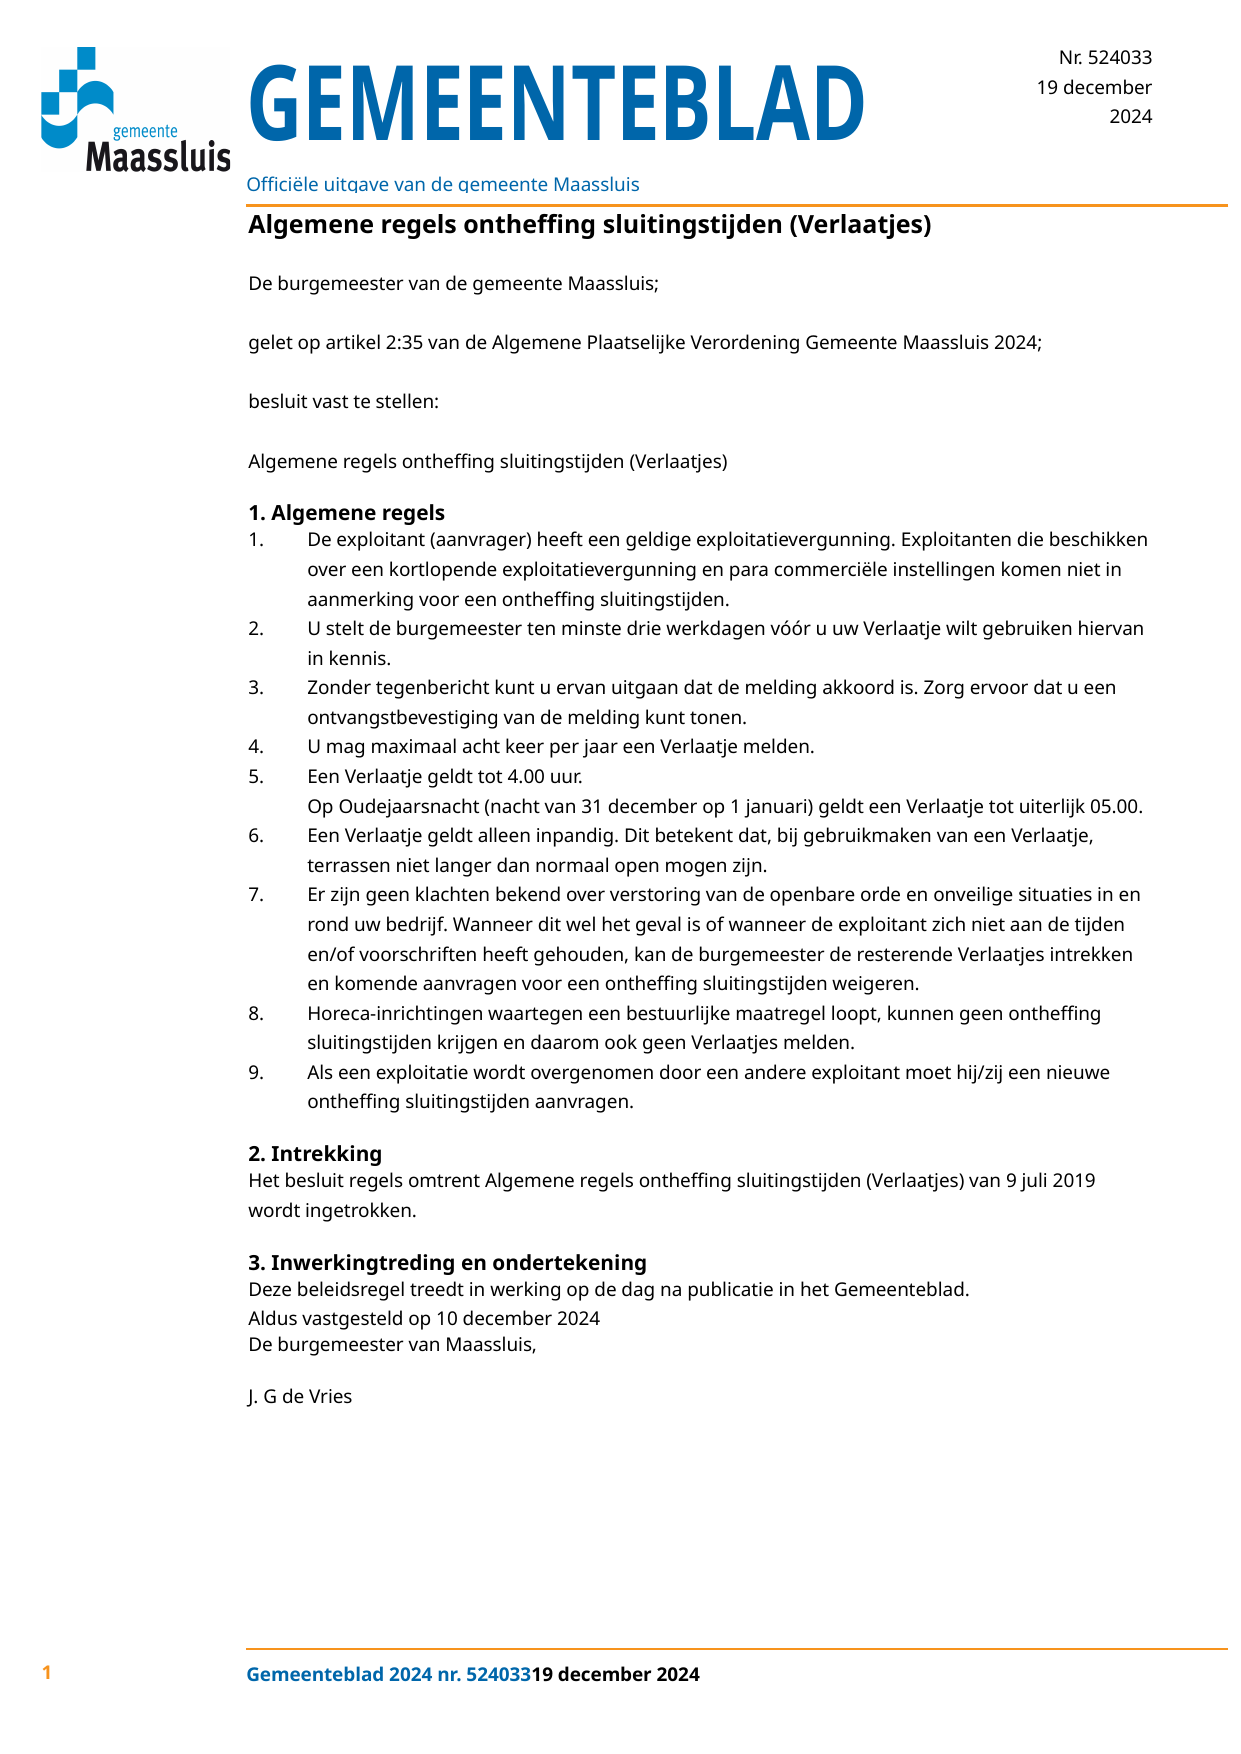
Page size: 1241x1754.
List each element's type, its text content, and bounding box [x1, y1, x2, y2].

text 1. Algemene regels [248, 498, 1152, 527]
list Horeca-inrichtingen waartegen een bestuurlijke maatregel loopt, kunnen geen ontheffing sluitingstijden krijgen en daarom ook geen Verlaatjes melden. [248, 1000, 1152, 1055]
text Algemene regels ontheffing sluitingstijden (Verlaatjes) [248, 207, 1152, 241]
text 2. Intrekking [248, 1139, 1152, 1168]
list Een Verlaatje geldt alleen inpandig. Dit betekent dat, bij gebruikmaken van een Verlaatje, terrassen niet langer dan normaal open mogen zijn. [248, 822, 1152, 878]
text Het besluit regels omtrent Algemene regels ontheffing sluitingstijden (Verlaatjes) van 9 juli 2019 wordt ingetrokken. [248, 1168, 1152, 1223]
list U stelt de burgemeester ten minste drie werkdagen vóór u uw Verlaatje wilt gebruiken hiervan in kennis. [248, 615, 1152, 671]
list U mag maximaal acht keer per jaar een Verlaatje melden. [248, 734, 1152, 759]
list Als een exploitatie wordt overgenomen door een andere exploitant moet hij/zij een nieuwe ontheffing sluitingstijden aanvragen. [248, 1059, 1152, 1114]
text Algemene regels ontheffing sluitingstijden (Verlaatjes) [248, 448, 1152, 473]
text De burgemeester van de gemeente Maassluis; [248, 270, 1152, 296]
list Een Verlaatje geldt tot 4.00 uur. [248, 763, 1152, 789]
text gelet op artikel 2:35 van de Algemene Plaatselijke Verordening Gemeente Maassluis 2024; [248, 329, 1152, 355]
list Er zijn geen klachten bekend over verstoring van de openbare orde en onveilige situaties in en rond uw bedrijf. Wanneer dit wel het geval is of wanneer de exploitant zich niet aan de tijden en/of voorschriften heeft gehouden, kan de burgemeester de resterende Verlaatjes intrekken en komende aanvragen voor een ontheffing sluitingstijden weigeren. [248, 882, 1152, 996]
text Aldus vastgesteld op 10 december 2024 [248, 1306, 1152, 1331]
list Op Oudejaarsnacht (nacht van 31 december op 1 januari) geldt een Verlaatje tot uiterlijk 05.00. [248, 793, 1152, 819]
picture [41, 47, 231, 172]
text J. G de Vries [248, 1383, 1152, 1408]
text Deze beleidsregel treedt in werking op de dag na publicatie in het Gemeenteblad. [248, 1276, 1152, 1302]
text 3. Inwerkingtreding en ondertekening [248, 1248, 1152, 1276]
text De burgemeester van Maassluis, [248, 1331, 1152, 1357]
picture [41, 47, 77, 92]
text besluit vast te stellen: [248, 389, 1152, 414]
list Zonder tegenbericht kunt u ervan uitgaan dat de melding akkoord is. Zorg ervoor dat u een ontvangstbevestiging van de melding kunt tonen. [248, 674, 1152, 730]
list De exploitant (aanvrager) heeft een geldige exploitatievergunning. Exploitanten die beschikken over een kortlopende exploitatievergunning en para commerciële instellingen komen niet in aanmerking voor een ontheffing sluitingstijden. [248, 527, 1152, 612]
